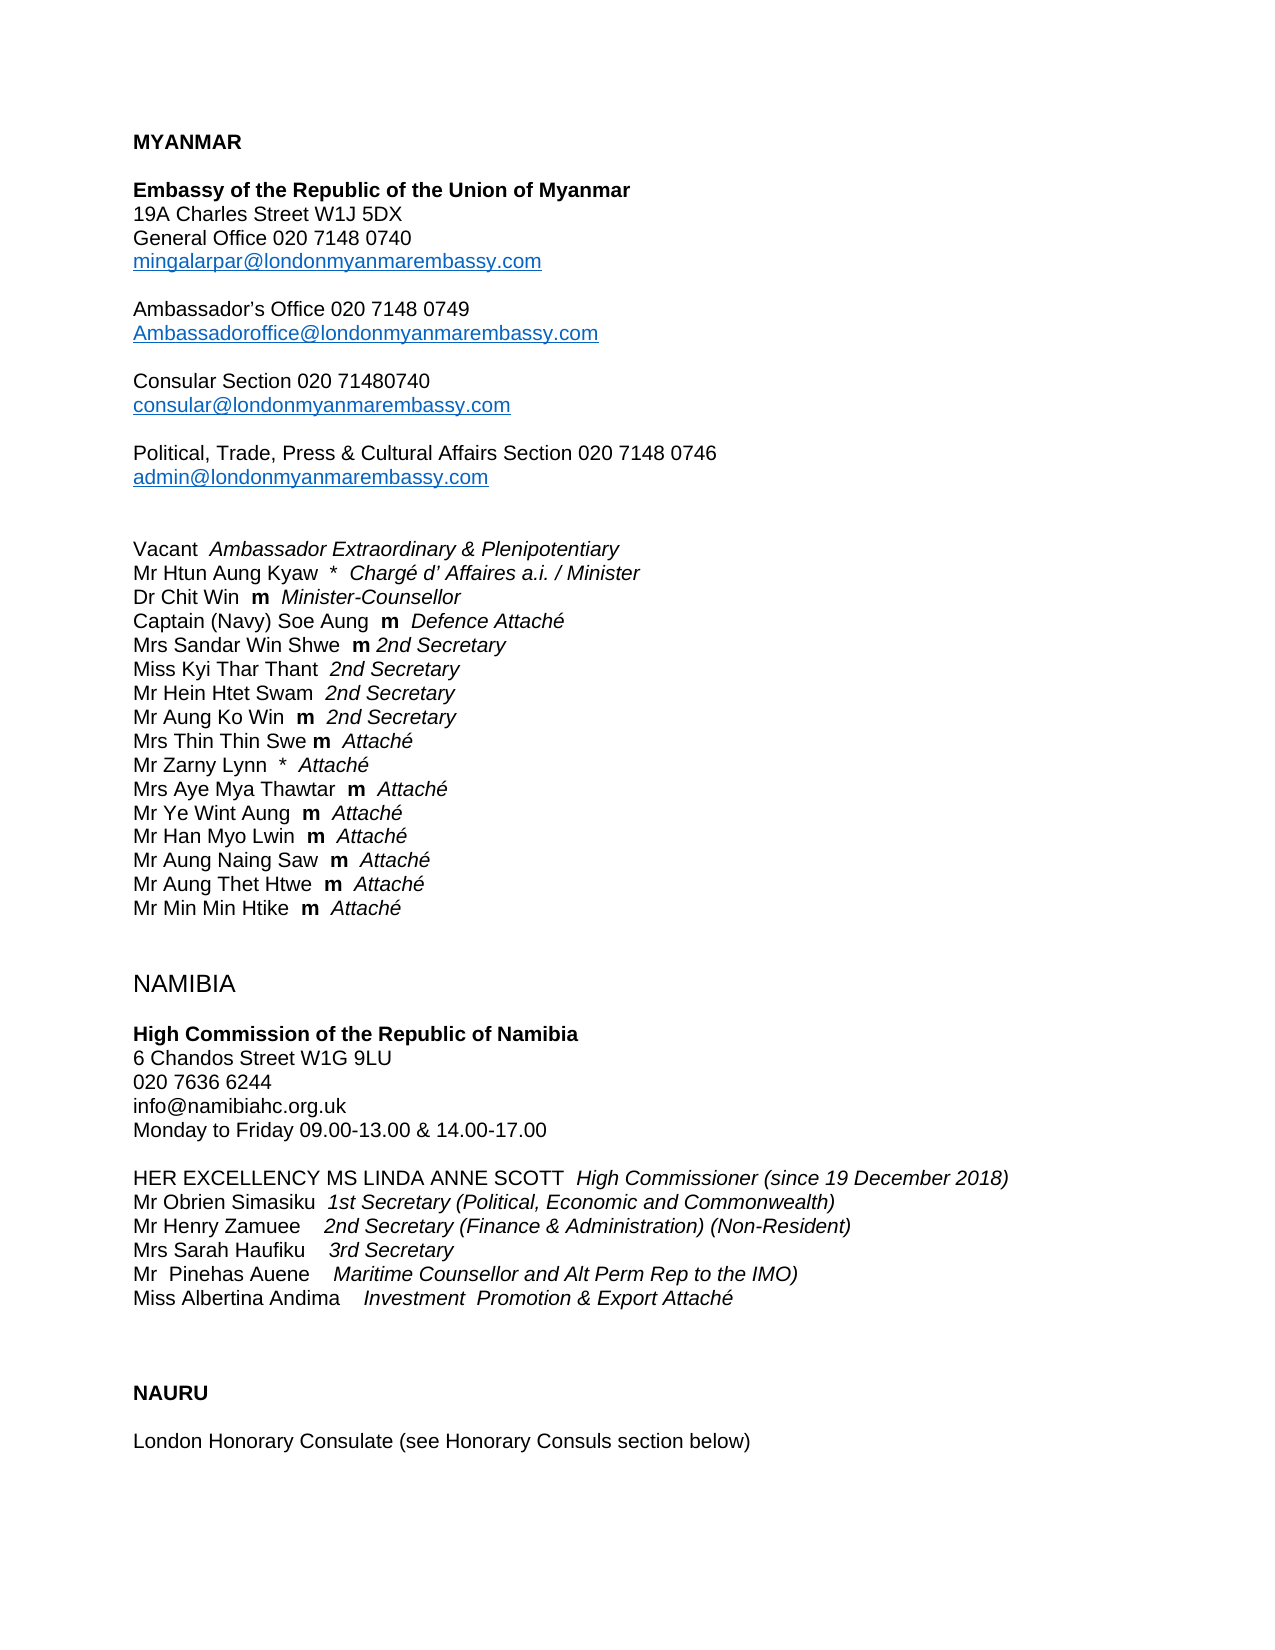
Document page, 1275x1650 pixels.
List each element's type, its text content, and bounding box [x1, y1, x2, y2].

text Ambassadoroffice@londonmyanmarembassy.com [133, 321, 1181, 345]
text NAURU [133, 1381, 1181, 1405]
text Miss Kyi Thar Thant 2nd Secretary [133, 657, 1181, 681]
text info@namibiahc.org.uk [133, 1094, 1181, 1118]
text Mrs Sandar Win Shwe m 2nd Secretary [133, 633, 1181, 657]
text MYANMAR [133, 129, 1181, 153]
text Monday to Friday 09.00-13.00 & 14.00-17.00 [133, 1118, 1181, 1142]
text Mr Aung Ko Win m 2nd Secretary [133, 704, 1181, 728]
text London Honorary Consulate (see Honorary Consuls section below) [133, 1429, 1181, 1453]
text admin@londonmyanmarembassy.com [133, 465, 1181, 489]
text Mr Henry Zamuee 2nd Secretary (Finance & Administration) (Non-Resident) [133, 1213, 1181, 1237]
text Mr Ye Wint Aung m Attaché [133, 800, 1181, 824]
text Mrs Sarah Haufiku 3rd Secretary [133, 1237, 1181, 1261]
text Mr Aung Thet Htwe m Attaché [133, 872, 1181, 896]
text 020 7636 6244 [133, 1070, 1181, 1094]
text General Office 020 7148 0740 [133, 225, 1181, 249]
text Embassy of the Republic of the Union of Myanmar [133, 177, 1181, 201]
text Political, Trade, Press & Cultural Affairs Section 020 7148 0746 [133, 441, 1181, 465]
text Mr Min Min Htike m Attaché [133, 896, 1181, 920]
text Captain (Navy) Soe Aung m Defence Attaché [133, 609, 1181, 633]
text Mr Han Myo Lwin m Attaché [133, 824, 1181, 848]
text NAMIBIA [133, 969, 1181, 998]
text Mr Htun Aung Kyaw * Chargé d’ Affaires a.i. / Minister [133, 561, 1181, 585]
text Dr Chit Win m Minister-Counsellor [133, 585, 1181, 609]
text 6 Chandos Street W1G 9LU [133, 1046, 1181, 1070]
text Mr Obrien Simasiku 1st Secretary (Political, Economic and Commonwealth) [133, 1189, 1181, 1213]
text Vacant Ambassador Extraordinary & Plenipotentiary [133, 537, 1181, 561]
text Miss Albertina Andima Investment Promotion & Export Attaché [133, 1285, 1181, 1309]
text Mr Hein Htet Swam 2nd Secretary [133, 681, 1181, 704]
text Mrs Thin Thin Swe m Attaché [133, 728, 1181, 752]
text Ambassador’s Office 020 7148 0749 [133, 297, 1181, 321]
text Mr Aung Naing Saw m Attaché [133, 848, 1181, 872]
text Mr Pinehas Auene Maritime Counsellor and Alt Perm Rep to the IMO) [133, 1261, 1181, 1285]
text High Commission of the Republic of Namibia [133, 1022, 1181, 1046]
text Mrs Aye Mya Thawtar m Attaché [133, 776, 1181, 800]
text consular@londonmyanmarembassy.com [133, 393, 1181, 417]
text Consular Section 020 71480740 [133, 369, 1181, 393]
text HER EXCELLENCY MS LINDA ANNE SCOTT High Commissioner (since 19 December 2018) [133, 1166, 1181, 1189]
text Mr Zarny Lynn * Attaché [133, 752, 1181, 776]
text mingalarpar@londonmyanmarembassy.com [133, 249, 1181, 273]
text 19A Charles Street W1J 5DX [133, 201, 1181, 225]
